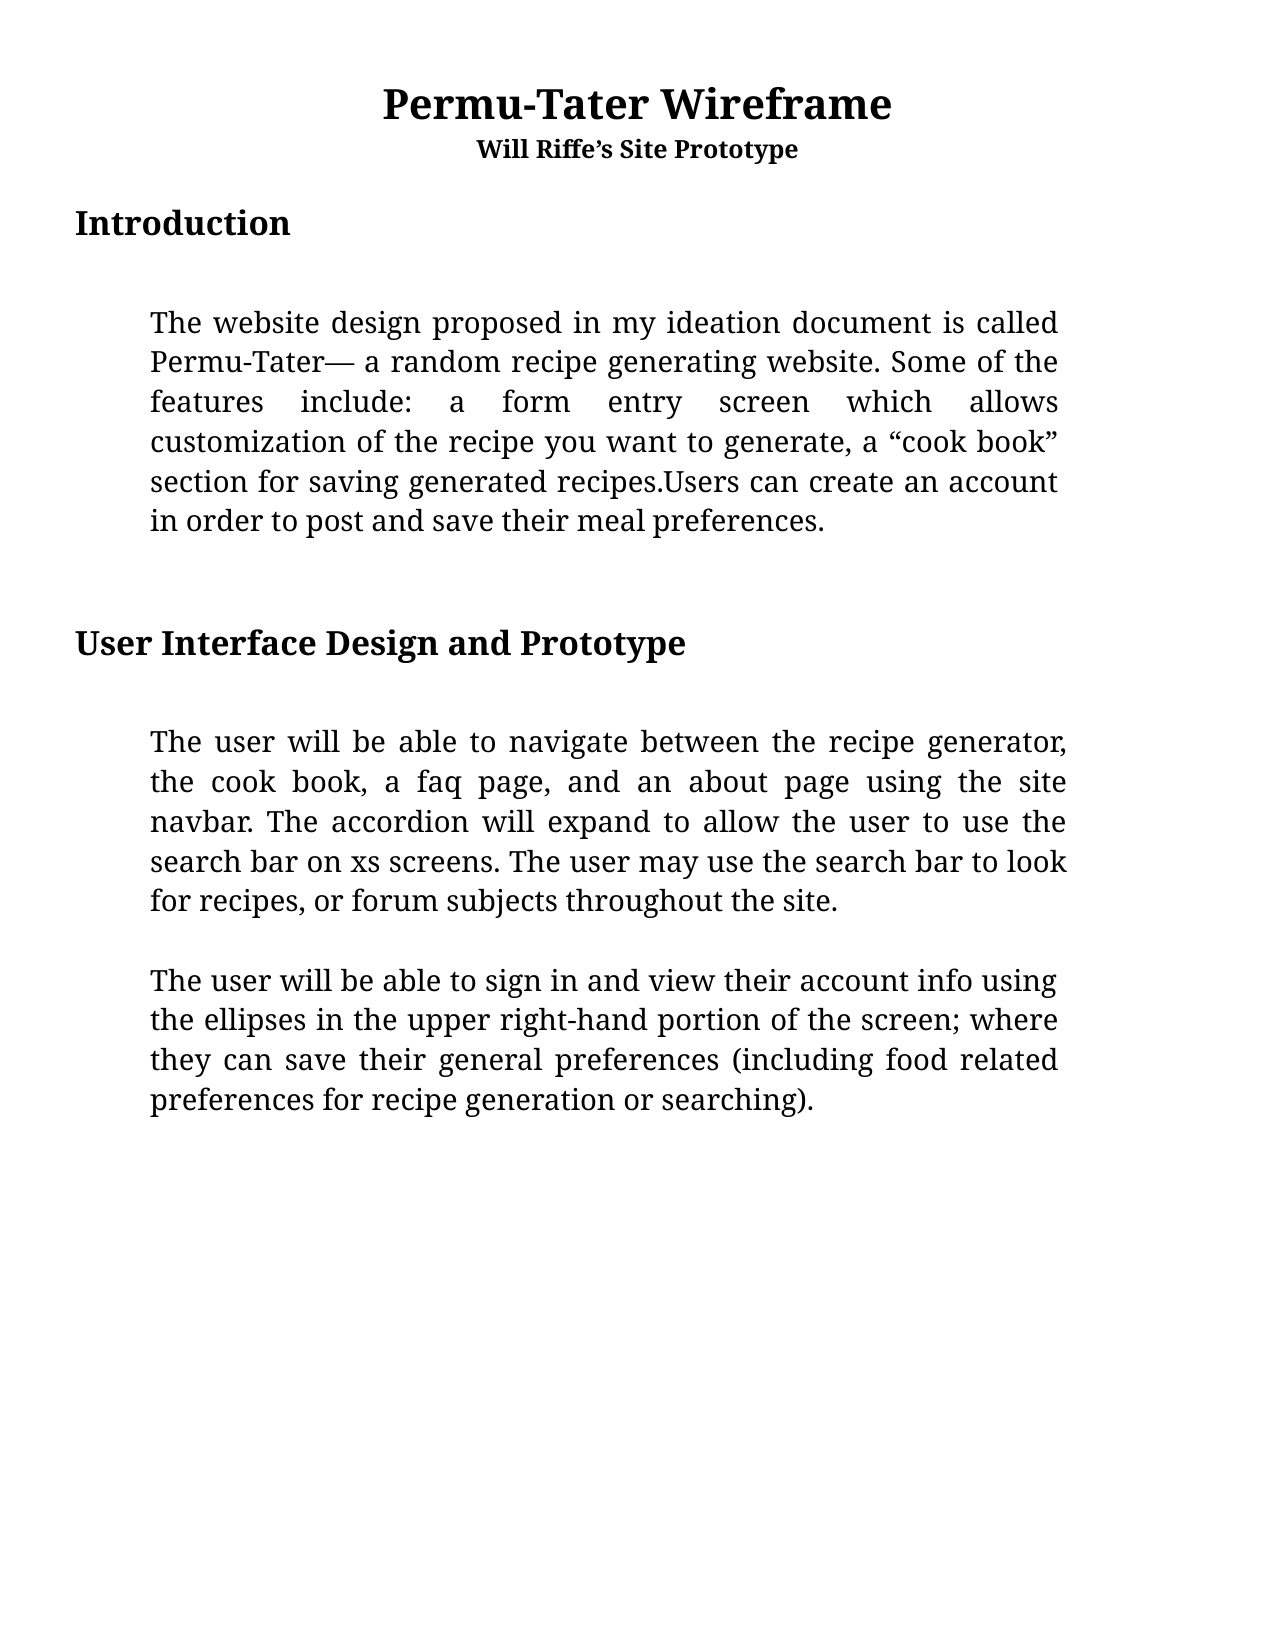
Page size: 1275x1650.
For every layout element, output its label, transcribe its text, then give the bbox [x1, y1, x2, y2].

text User Interface Design and Prototype [75, 619, 1125, 665]
text The user will be able to sign in and view their account info using the ellipses in the upper right-hand portion of the screen; where they can save their general preferences (including food related preferences for recipe generation or searching). [150, 960, 1059, 1119]
text Will Riffe’s Site Prototype [75, 132, 1200, 166]
text Introduction [75, 200, 1200, 245]
text Permu-Tater Wireframe [75, 75, 1200, 132]
text The user will be able to navigate between the recipe generator, the cook book, a faq page, and an about page using the site navbar. The accordion will expand to allow the user to use the search bar on xs screens. The user may use the search bar to look for recipes, or forum subjects throughout the site. [150, 722, 1069, 920]
text The website design proposed in my ideation document is called Permu-Tater— a random recipe generating website. Some of the features include: a form entry screen which allows customization of the recipe you want to generate, a “cook book” section for saving generated recipes.Users can create an account in order to post and save their meal preferences. [150, 302, 1059, 540]
